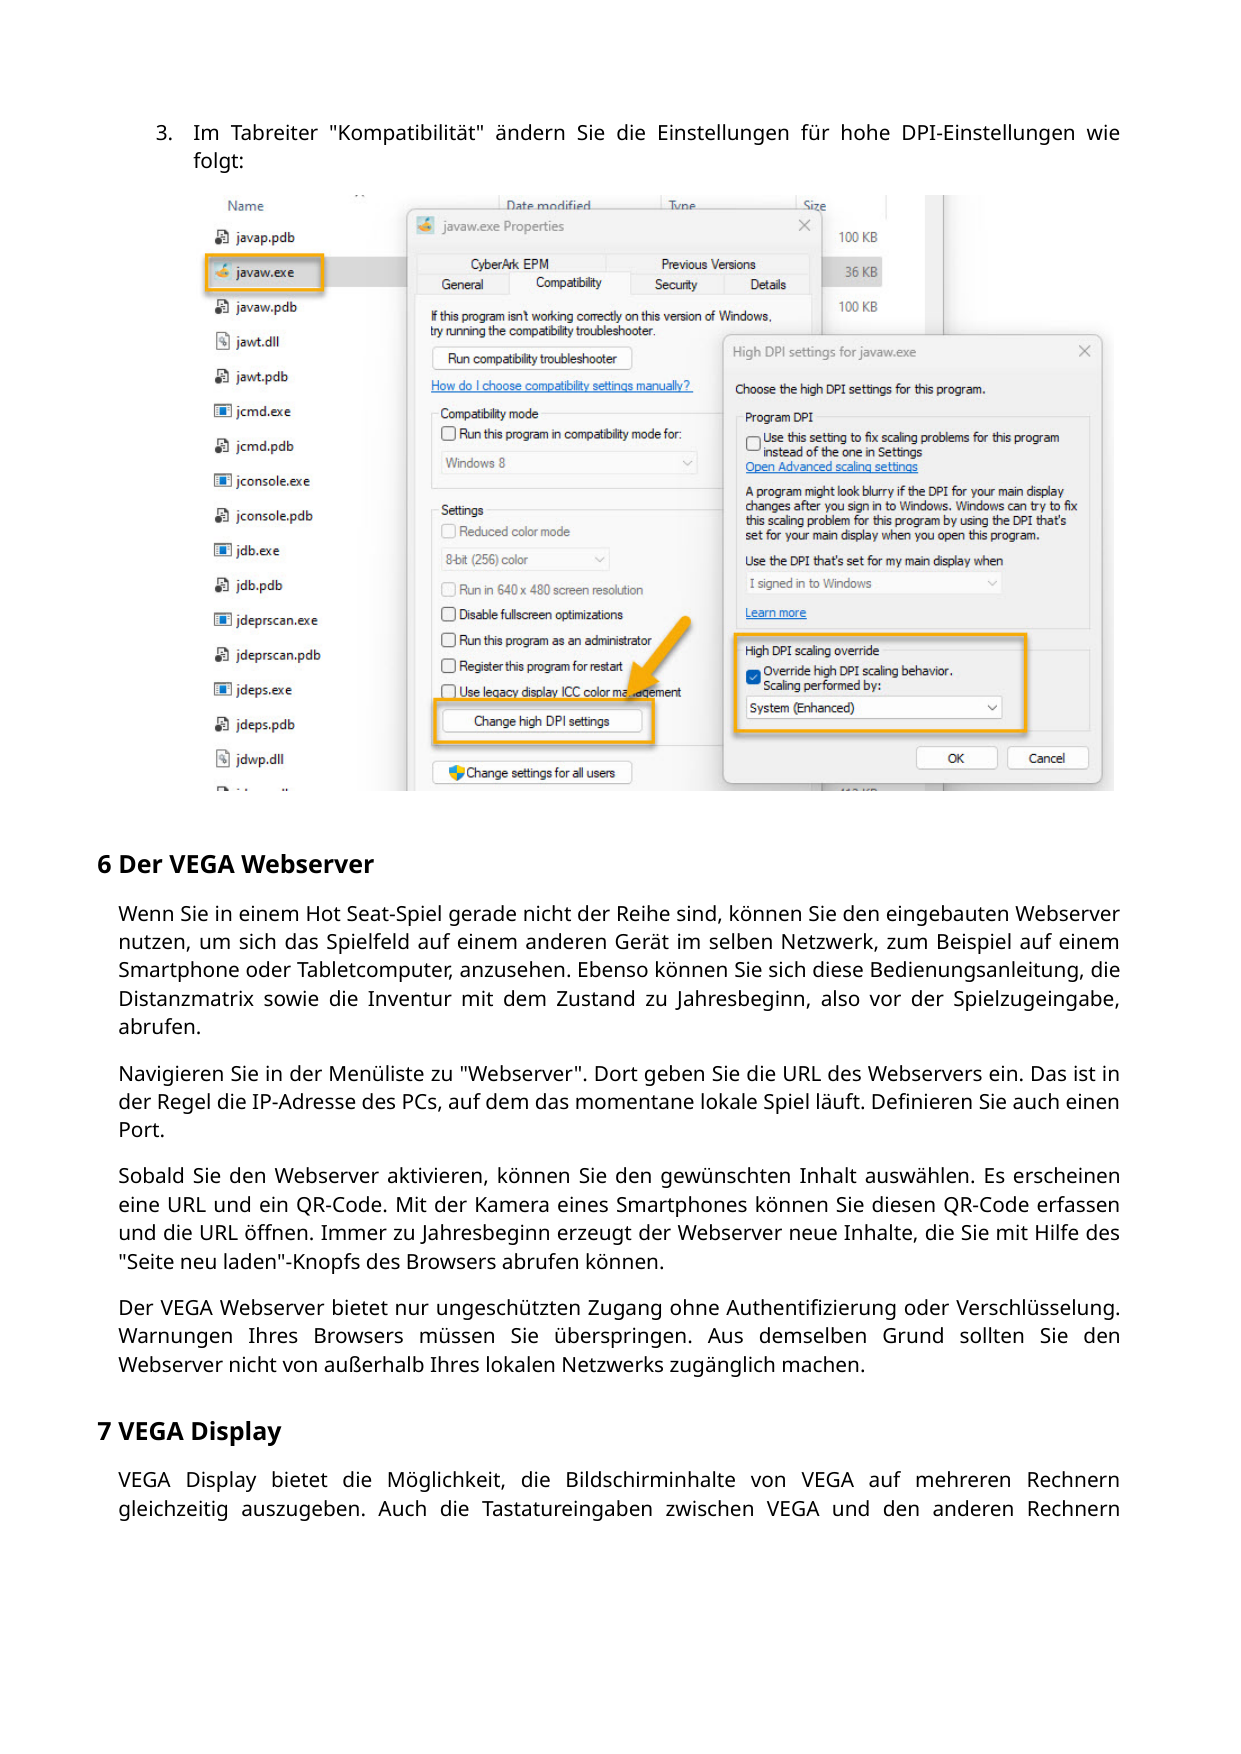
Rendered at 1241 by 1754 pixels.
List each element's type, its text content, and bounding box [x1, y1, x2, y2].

text VEGA Display bietet die Möglichkeit, die Bildschirminhalte von VEGA auf mehreren Rechnern gleichzeitig auszugeben. Auch die Tastatureingaben zwischen VEGA und den anderen Rechnern [118, 1466, 1122, 1522]
subtitle VEGA Display [118, 1414, 1122, 1448]
picture [196, 195, 1114, 791]
list Im Tabreiter "Kompatibilität" ändern Sie die Einstellungen für hohe DPI-Einstellungen wie folgt: [156, 118, 1122, 175]
subtitle Der VEGA Webserver [118, 847, 1122, 881]
text Sobald Sie den Webserver aktivieren, können Sie den gewünschten Inhalt auswählen. Es erscheinen eine URL und ein QR-Code. Mit der Kamera eines Smartphones können Sie diesen QR-Code erfassen und die URL öffnen. Immer zu Jahresbeginn erzeugt der Webserver neue Inhalte, die Sie mit Hilfe des "Seite neu laden"-Knopfs des Browsers abrufen können. [118, 1162, 1122, 1275]
text Wenn Sie in einem Hot Seat-Spiel gerade nicht der Reihe sind, können Sie den eingebauten Webserver nutzen, um sich das Spielfeld auf einem anderen Gerät im selben Netzwerk, zum Beispiel auf einem Smartphone oder Tabletcomputer, anzusehen. Ebenso können Sie sich diese Bedienungsanleitung, die Distanzmatrix sowie die Inventur mit dem Zustand zu Jahresbeginn, also vor der Spielzugeingabe, abrufen. [118, 899, 1122, 1041]
text Navigieren Sie in der Menüliste zu "Webserver". Dort geben Sie die URL des Webservers ein. Das ist in der Regel die IP-Adresse des PCs, auf dem das momentane lokale Spiel läuft. Definieren Sie auch einen Port. [118, 1059, 1122, 1144]
text Der VEGA Webserver bietet nur ungeschützten Zugang ohne Authentifizierung oder Verschlüsselung. Warnungen Ihres Browsers müssen Sie überspringen. Aus demselben Grund sollten Sie den Webserver nicht von außerhalb Ihres lokalen Netzwerks zugänglich machen. [118, 1293, 1122, 1378]
